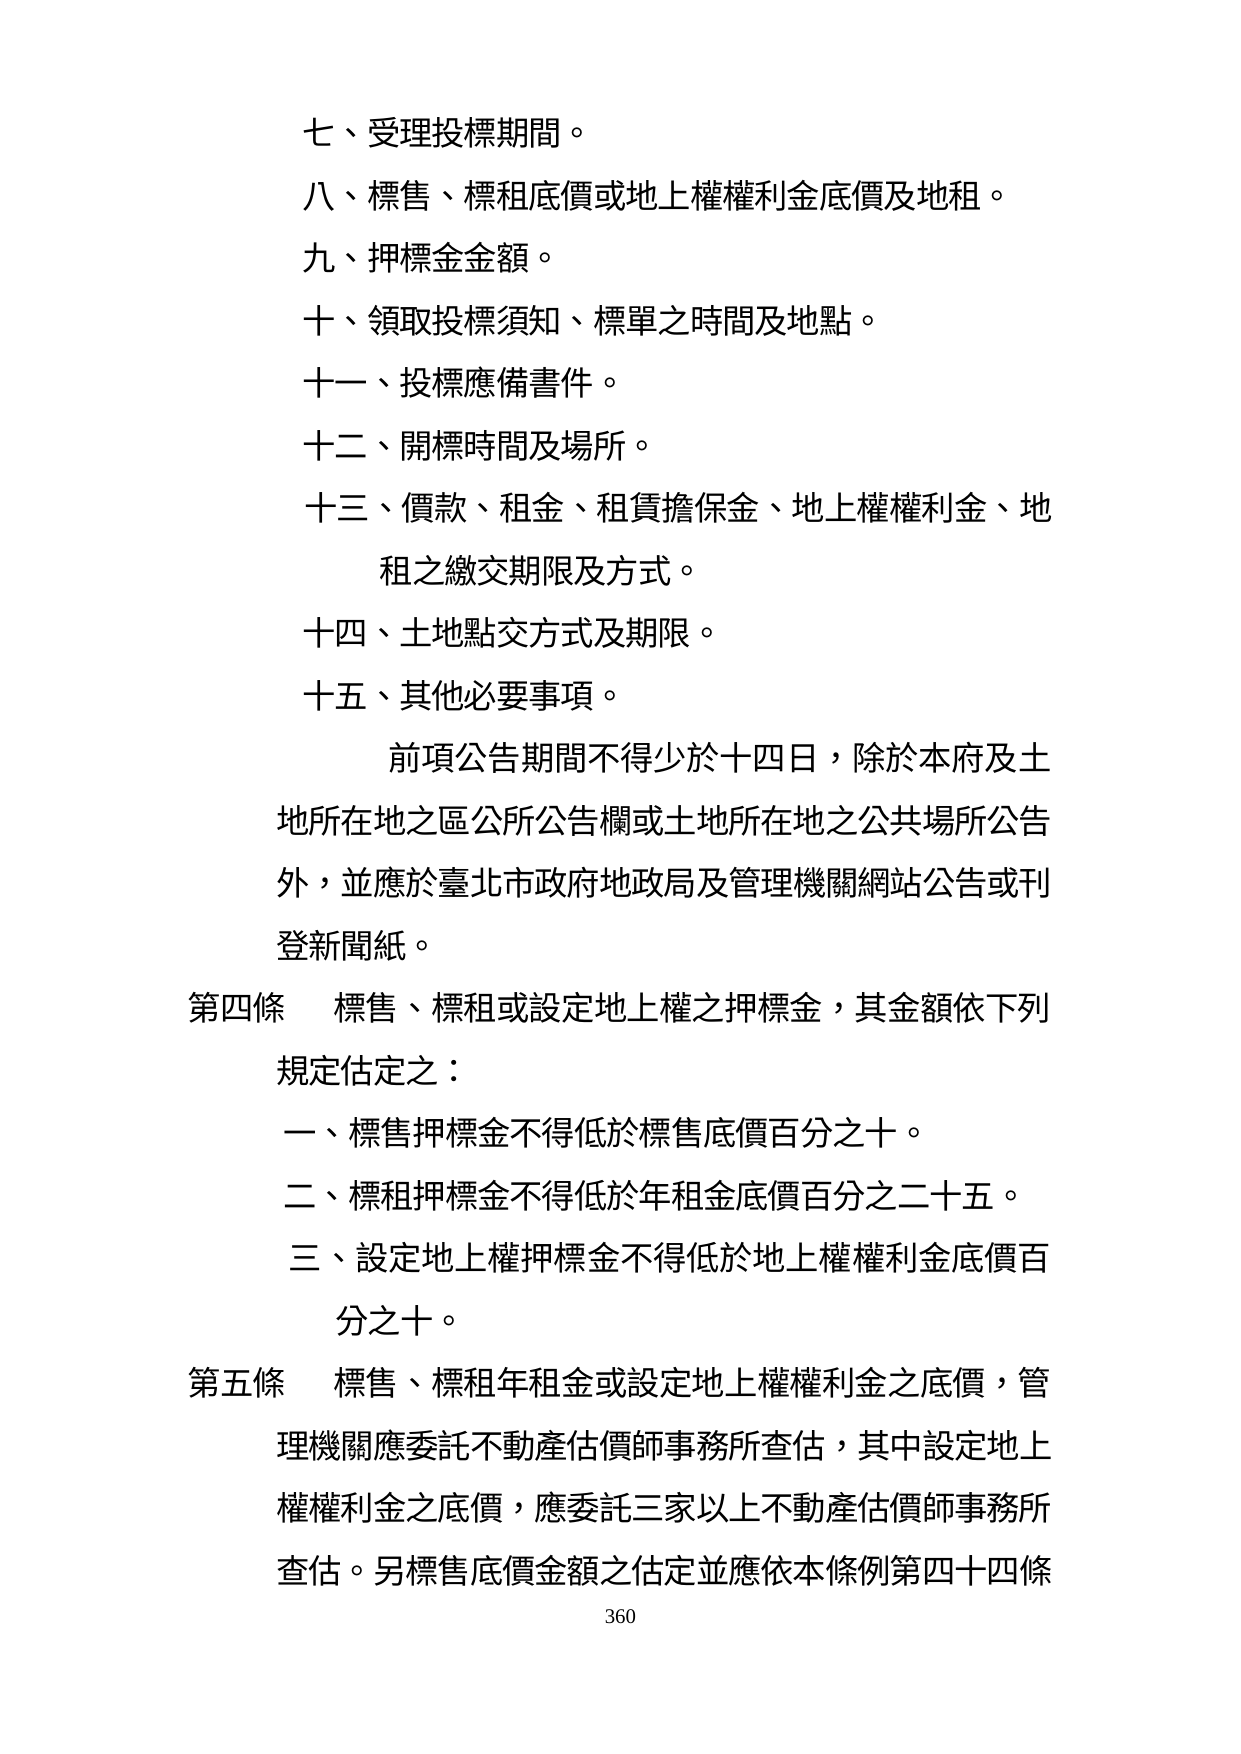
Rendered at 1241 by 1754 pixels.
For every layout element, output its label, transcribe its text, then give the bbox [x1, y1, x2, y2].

text 前項公告期間不得少於十四日，除於本府及土地所在地之區公所公告欄或土地所在地之公共場所公告外，並應於臺北市政府地政局及管理機關網站公告或刊登新聞紙。 [187, 714, 1053, 964]
text 九、押標金金額。 [187, 214, 1053, 277]
text 十二、開標時間及場所。 [187, 402, 1053, 464]
text 八、標售、標租底價或地上權權利金底價及地租。 [187, 152, 1053, 214]
text 第四條 標售、標租或設定地上權之押標金，其金額依下列規定估定之： [187, 964, 1053, 1089]
text 七、受理投標期間。 [187, 89, 1053, 152]
text 十、領取投標須知、標單之時間及地點。 [187, 277, 1053, 339]
text 一、標售押標金不得低於標售底價百分之十。 [187, 1089, 1053, 1152]
text 十一、投標應備書件。 [187, 339, 1053, 402]
text 十三、價款、租金、租賃擔保金、地上權權利金、地租之繳交期限及方式。 [187, 464, 1053, 589]
text 十四、土地點交方式及期限。 [187, 589, 1053, 652]
text 二、標租押標金不得低於年租金底價百分之二十五。 [187, 1152, 1053, 1214]
text 十五、其他必要事項。 [187, 652, 1053, 714]
text 第五條 標售、標租年租金或設定地上權權利金之底價，管理機關應委託不動產估價師事務所查估，其中設定地上權權利金之底價，應委託三家以上不動產估價師事務所查估。另標售底價金額之估定並應依本條例第四十四條 [187, 1339, 1053, 1589]
text 三、設定地上權押標金不得低於地上權權利金底價百分之十。 [187, 1214, 1053, 1339]
